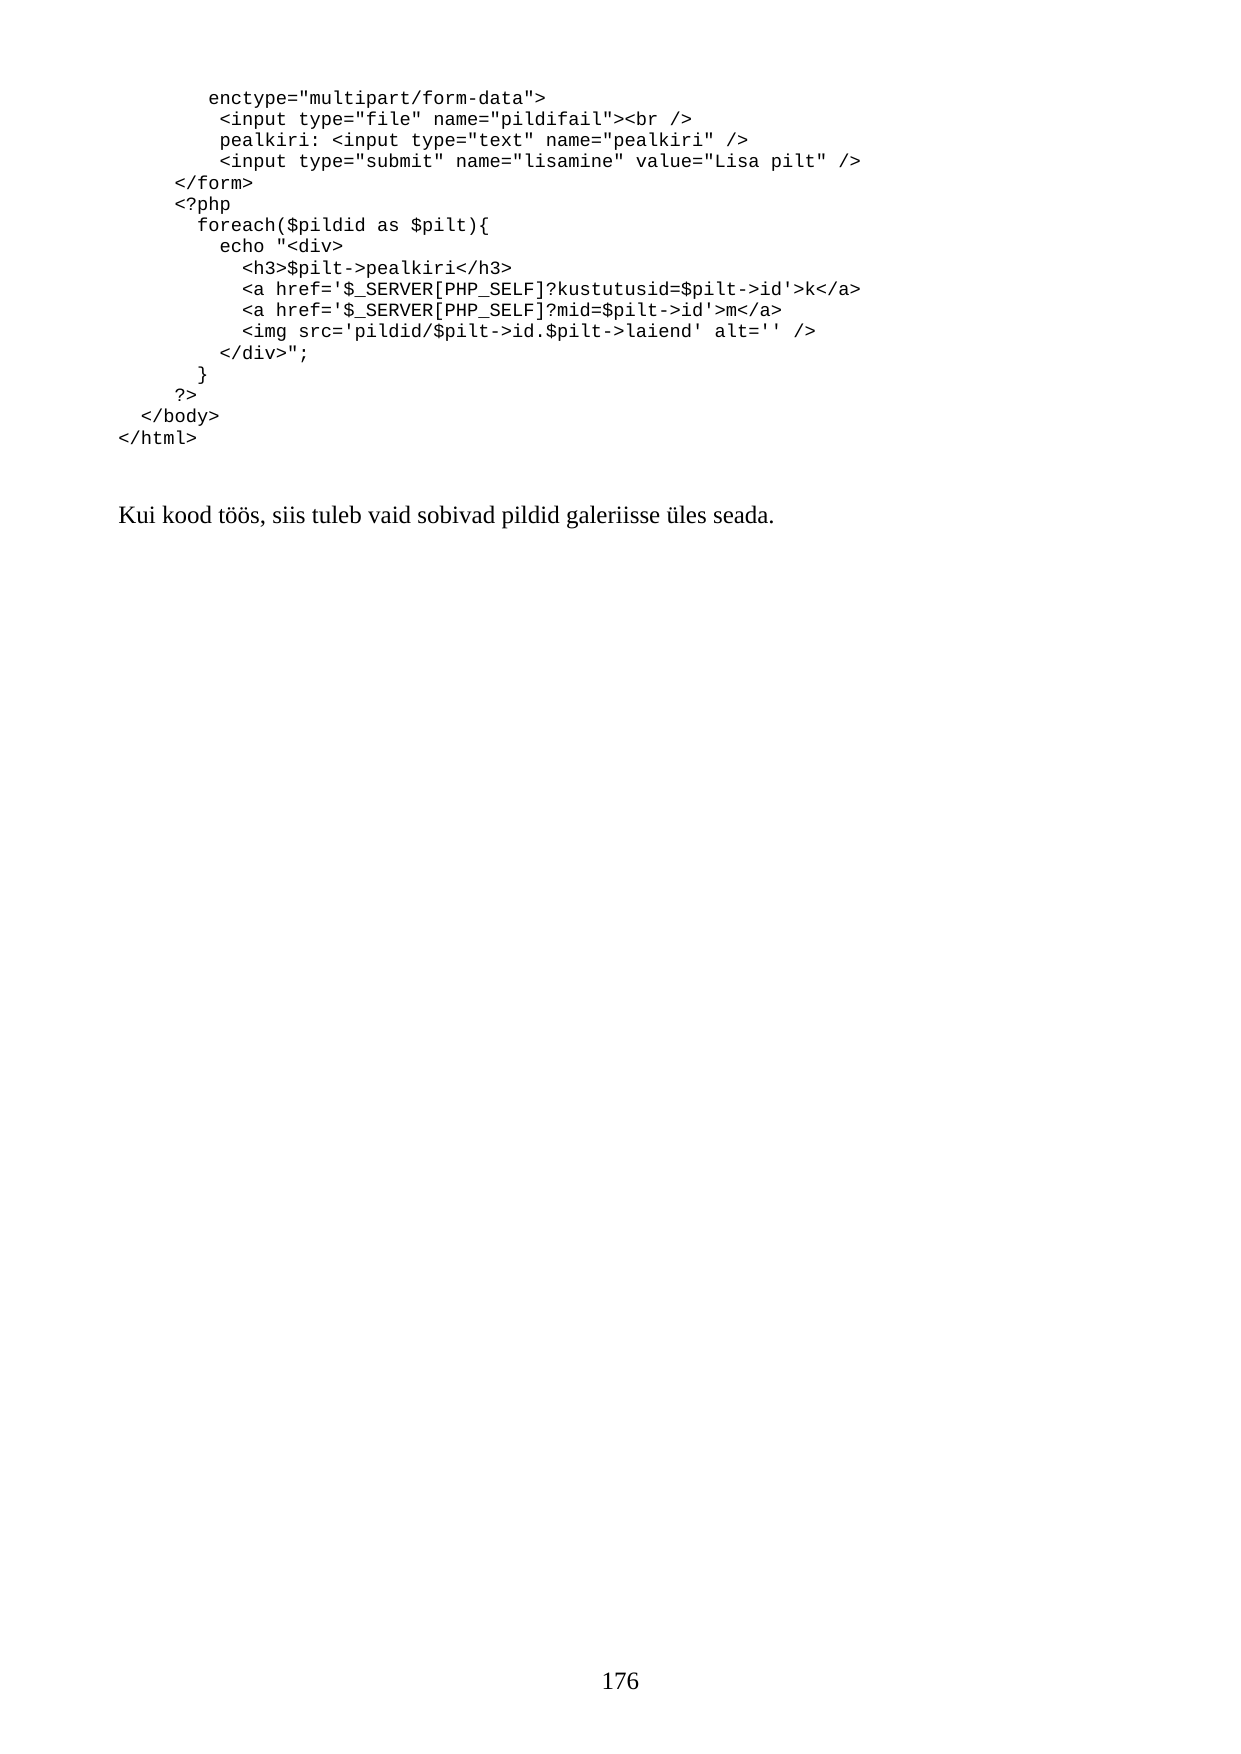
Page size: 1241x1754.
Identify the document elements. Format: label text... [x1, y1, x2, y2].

text </form> [118, 173, 1122, 195]
text <input type="file" name="pildifail"><br /> [118, 110, 1122, 131]
text <h3>$pilt->pealkiri</h3> [118, 258, 1122, 280]
text pealkiri: <input type="text" name="pealkiri" /> [118, 131, 1122, 152]
text </html> [118, 428, 1122, 450]
text echo "<div> [118, 237, 1122, 258]
text foreach($pildid as $pilt){ [118, 216, 1122, 237]
text ?> [118, 386, 1122, 407]
text enctype="multipart/form-data"> [118, 88, 1122, 110]
text Kui kood töös, siis tuleb vaid sobivad pildid galeriisse üles seada. [118, 500, 1122, 528]
text <a href='$_SERVER[PHP_SELF]?kustutusid=$pilt->id'>k</a> [118, 280, 1122, 301]
text <a href='$_SERVER[PHP_SELF]?mid=$pilt->id'>m</a> [118, 301, 1122, 322]
text </body> [118, 407, 1122, 428]
text </div>"; [118, 343, 1122, 365]
text } [118, 365, 1122, 386]
text <img src='pildid/$pilt->id.$pilt->laiend' alt='' /> [118, 322, 1122, 343]
text <input type="submit" name="lisamine" value="Lisa pilt" /> [118, 152, 1122, 173]
text <?php [118, 195, 1122, 216]
